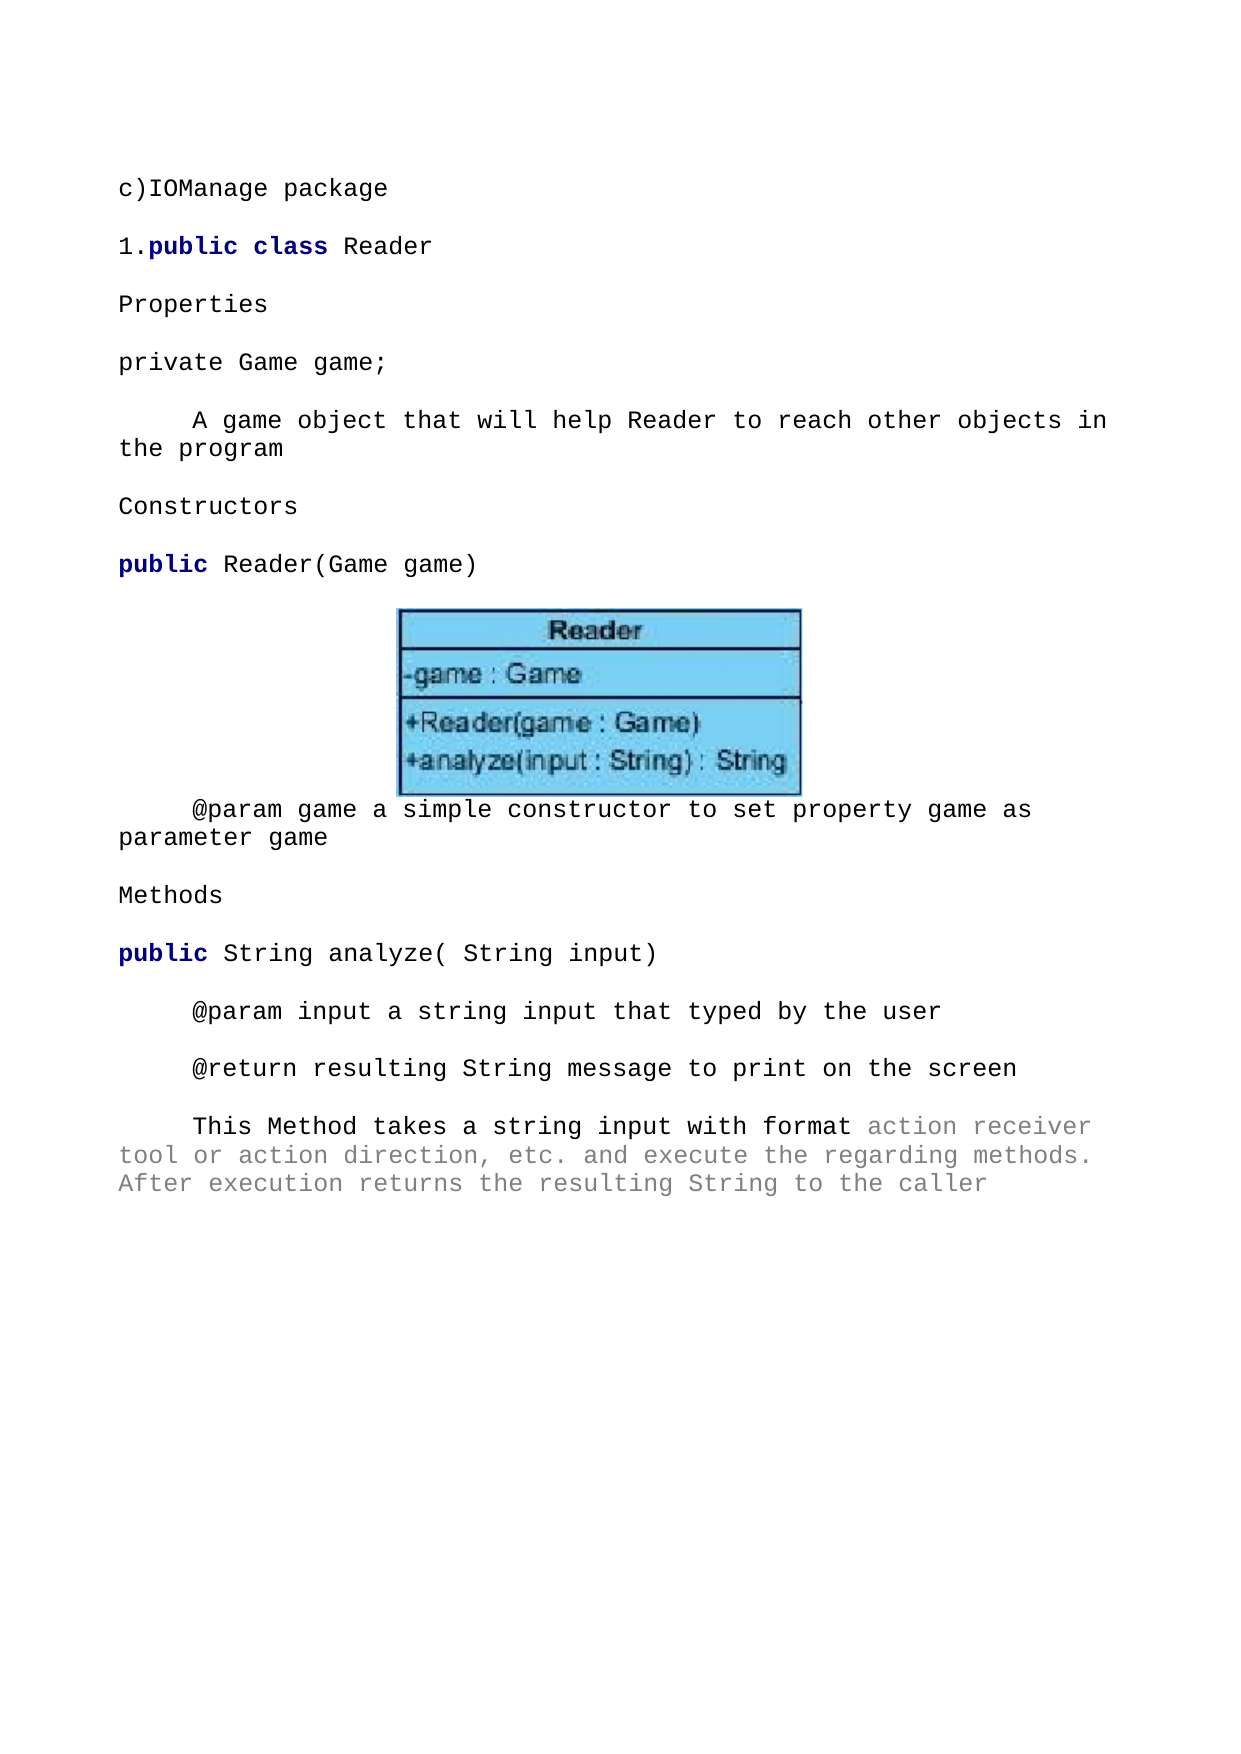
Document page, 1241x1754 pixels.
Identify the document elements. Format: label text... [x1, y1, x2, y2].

text @param input a string input that typed by the user [118, 998, 1122, 1027]
text public String analyze( String input) [118, 940, 1122, 969]
text c)IOManage package [118, 176, 1122, 204]
text @return resulting String message to print on the screen [118, 1056, 1122, 1084]
text private Game game; [118, 349, 1122, 378]
text This Method takes a string input with format action receiver tool or action direction, etc. and execute the regarding methods. After execution returns the resulting String to the caller [118, 1114, 1122, 1199]
text @param game a simple constructor to set property game as parameter game [118, 797, 1122, 853]
text Properties [118, 292, 1122, 320]
text A game object that will help Reader to reach other objects in the program [118, 407, 1122, 464]
text Constructors [118, 493, 1122, 522]
text Methods [118, 883, 1122, 911]
text public Reader(Game game) [118, 551, 1122, 579]
text 1.public class Reader [118, 234, 1122, 262]
picture [396, 608, 803, 797]
